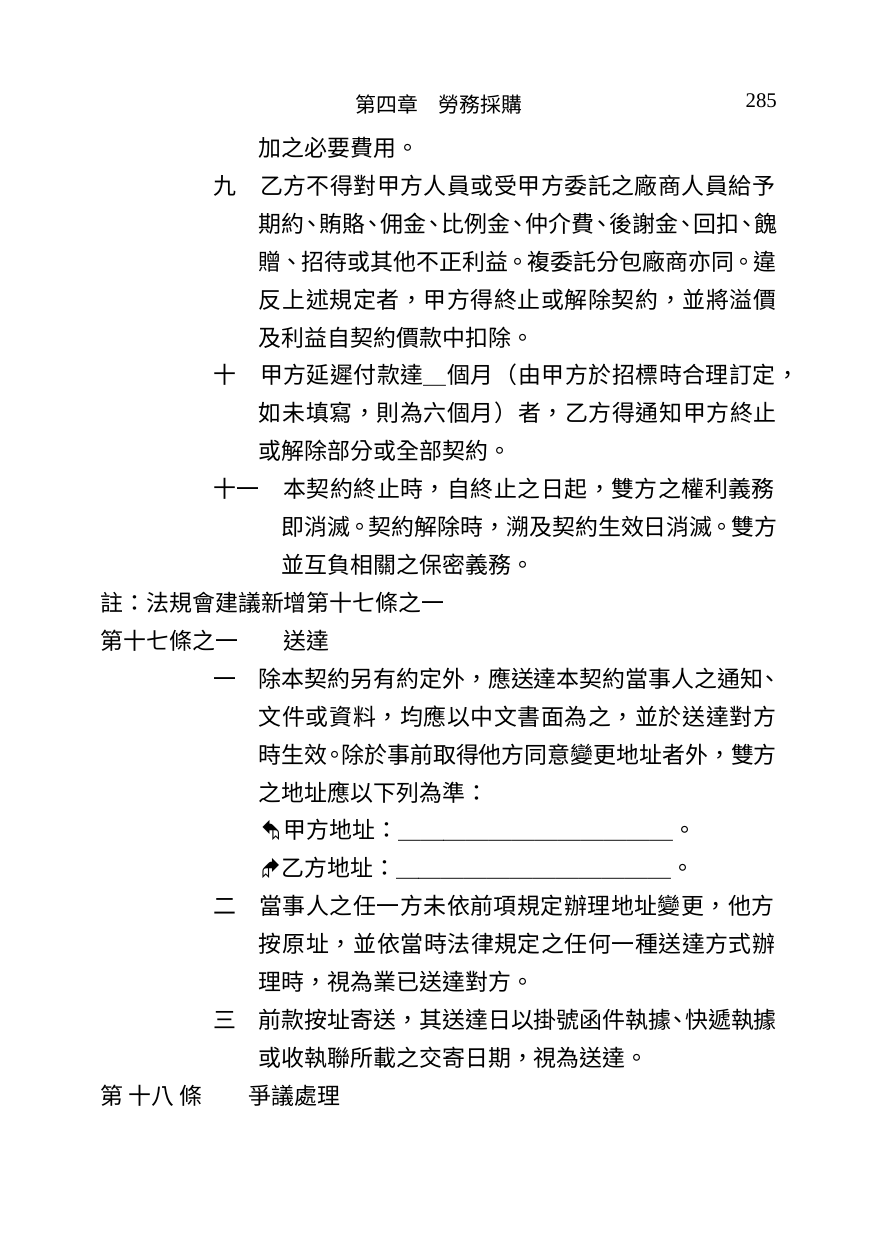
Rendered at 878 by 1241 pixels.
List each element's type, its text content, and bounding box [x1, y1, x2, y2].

text 一 除本契約另有約定外，應送達本契約當事人之通知、文件或資料，均應以中文書面為之，並於送達對方時生效。除於事前取得他方同意變更地址者外，雙方之地址應以下列為準： [213, 658, 777, 810]
text 註：法規會建議新增第十七條之一 [100, 582, 777, 620]
text 第 十八 條 爭議處理 [100, 1075, 777, 1113]
text 加之必要費用。 [213, 127, 777, 165]
text 二 當事人之任一方未依前項規定辦理地址變更，他方按原址，並依當時法律規定之任何一種送達方式辦理時，視為業已送達對方。 [213, 886, 777, 999]
text 甲方地址：＿＿＿＿＿＿＿＿＿＿＿＿。 [260, 810, 777, 848]
text 第十七條之一 送達 [100, 620, 777, 658]
text 乙方地址：＿＿＿＿＿＿＿＿＿＿＿＿。 [260, 848, 777, 886]
text 九 乙方不得對甲方人員或受甲方委託之廠商人員給予期約、賄賂、佣金、比例金、仲介費、後謝金、回扣、餽贈、招待或其他不正利益。複委託分包廠商亦同。違反上述規定者，甲方得終止或解除契約，並將溢價及利益自契約價款中扣除。 [213, 165, 777, 355]
text 三 前款按址寄送，其送達日以掛號函件執據、快遞執據或收執聯所載之交寄日期，視為送達。 [213, 999, 777, 1075]
text 十一 本契約終止時，自終止之日起，雙方之權利義務即消滅。契約解除時，溯及契約生效日消滅。雙方並互負相關之保密義務。 [213, 469, 777, 582]
text 十 甲方延遲付款達＿個月（由甲方於招標時合理訂定，如未填寫，則為六個月）者，乙方得通知甲方終止或解除部分或全部契約。 [213, 355, 777, 469]
